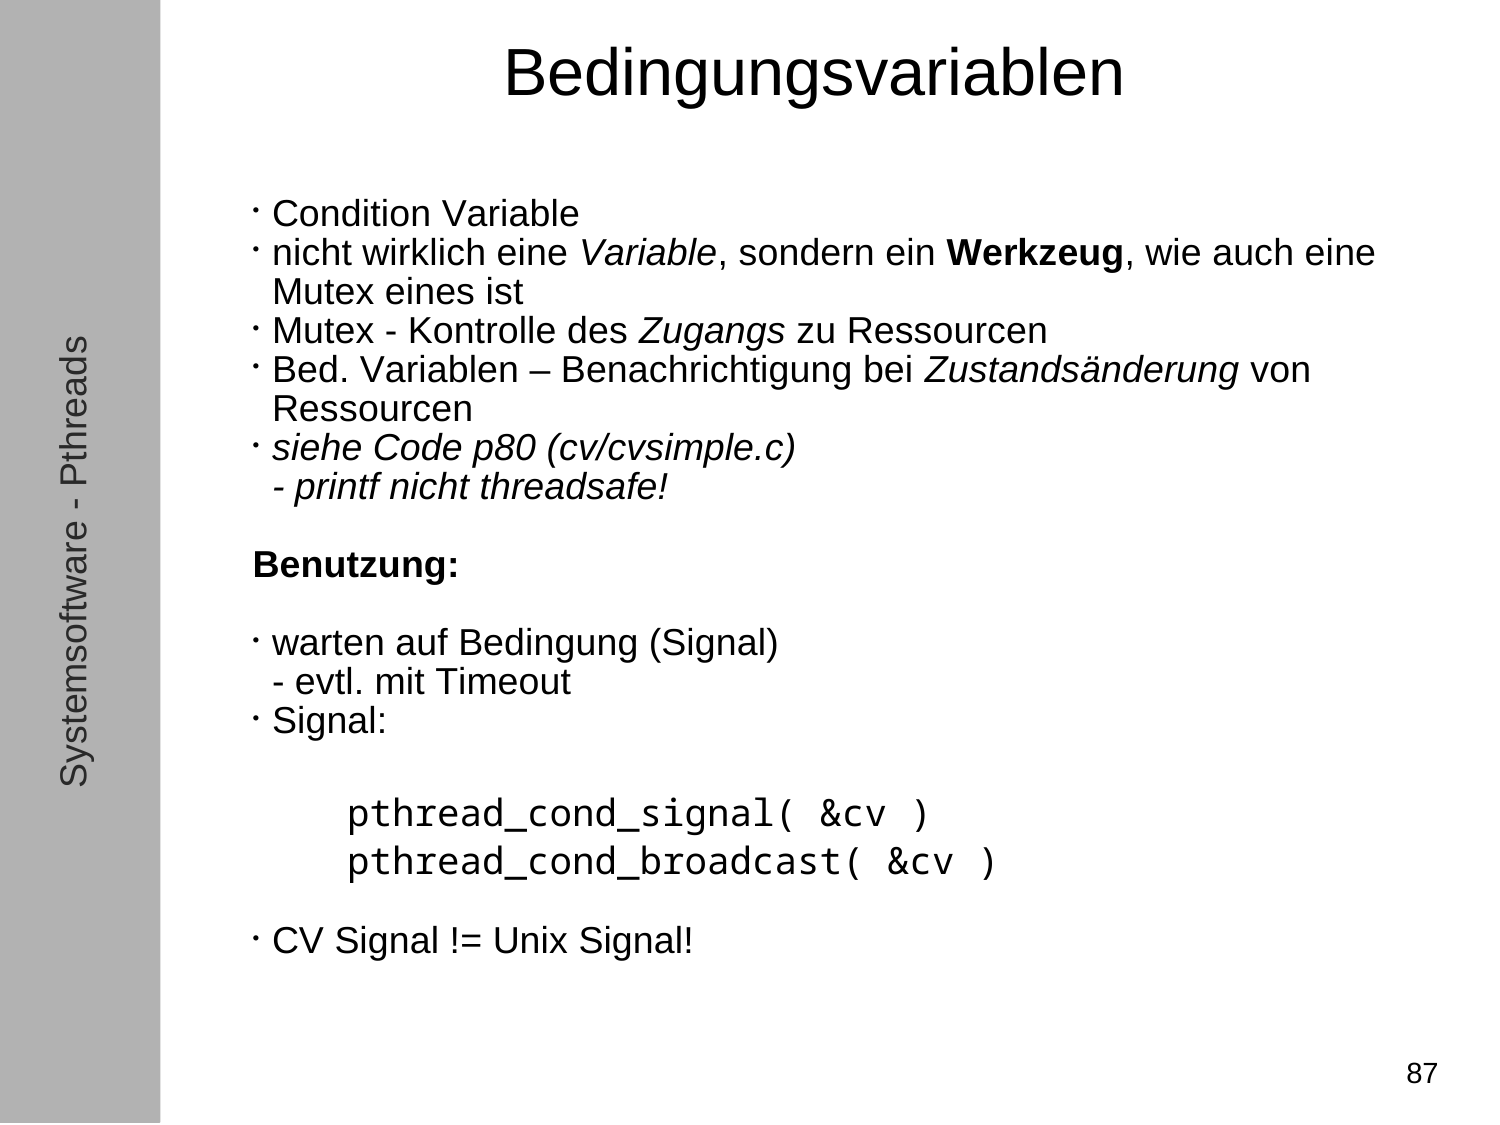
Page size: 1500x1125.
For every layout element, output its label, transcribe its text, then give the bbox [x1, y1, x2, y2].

text_box Systemsoftware - Pthreads [47, 1, 121, 1124]
text_box Condition Variable nicht wirklich eine Variable, sondern ein Werkzeug, wie auch eine Mutex eines ist Mutex - Kontrolle des Zugangs zu Ressourcen Bed. Variablen – Benachrichtigung bei Zustandsänderung von Ressourcen siehe Code p80 (cv/cvsimple.c) - printf nicht threadsafe! Benutzung: warten auf Bedingung (Signal) - evtl. mit Timeout Signal: pthread_cond_signal( &cv ) pthread_cond_broadcast( &cv ) CV Signal != Unix Signal! [237, 187, 1448, 1091]
text_box [1406, 1057, 1455, 1106]
text_box [0, 0, 160, 1123]
text_box Bedingungsvariablen [446, 27, 1183, 123]
